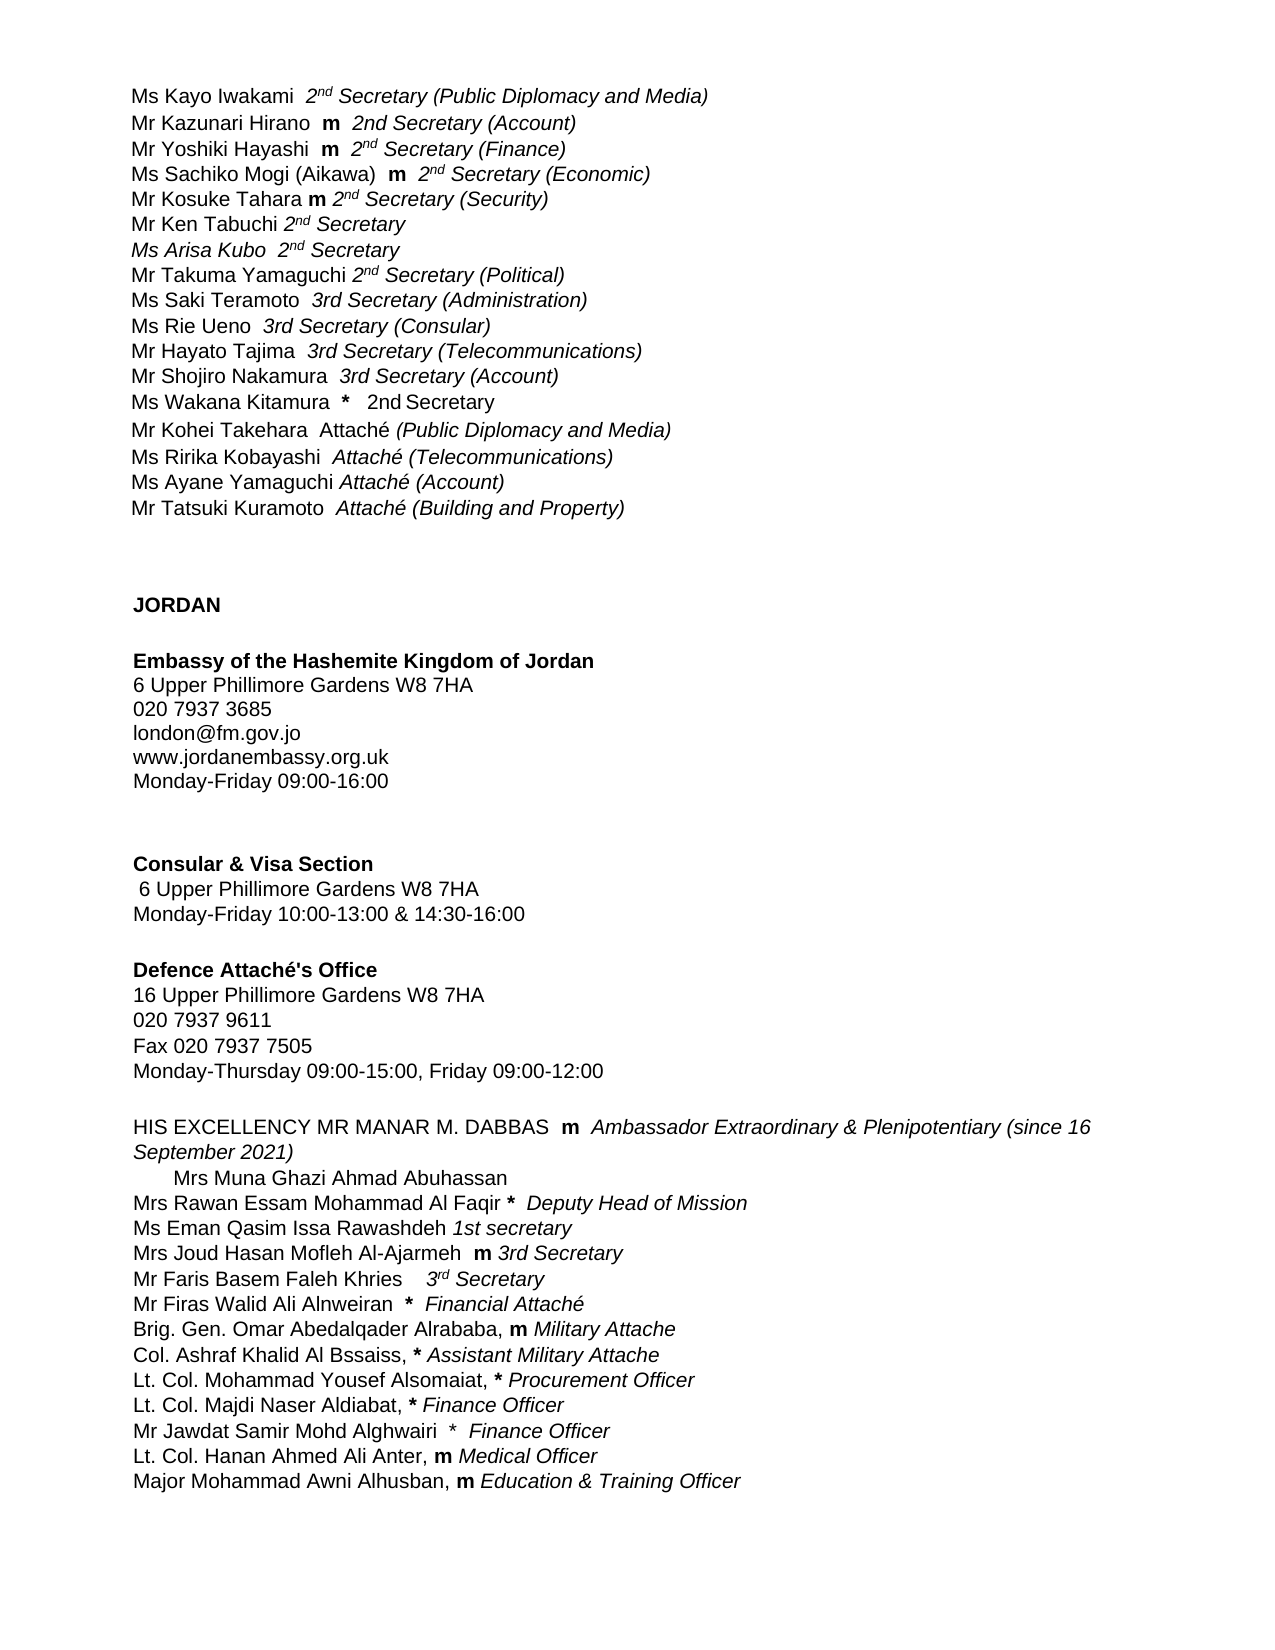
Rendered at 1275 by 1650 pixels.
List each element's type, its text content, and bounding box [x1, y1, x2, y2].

text Ms Saki Teramoto 3rd Secretary (Administration) [131, 288, 1183, 312]
text Mr Kosuke Tahara m 2nd Secretary (Security) [131, 187, 1183, 211]
text Mr Firas Walid Ali Alnweiran * Financial Attaché [133, 1292, 1181, 1316]
text Major Mohammad Awni Alhusban, m Education & Training Officer [133, 1469, 1181, 1493]
text Mr Takuma Yamaguchi 2nd Secretary (Political) [131, 263, 1183, 287]
text Lt. Col. Mohammad Yousef Alsomaiat, * Procurement Officer [133, 1368, 1181, 1392]
text Mrs Joud Hasan Mofleh Al-Ajarmeh m 3rd Secretary [133, 1241, 1181, 1265]
text Lt. Col. Majdi Naser Aldiabat, * Finance Officer [133, 1393, 1181, 1417]
text Embassy of the Hashemite Kingdom of Jordan 6 Upper Phillimore Gardens W8 7HA 020 7937 3685 london@fm.gov.jo www.jordanembassy.org.uk Monday-Friday 09:00-16:00 [133, 649, 1181, 821]
text Mr Faris Basem Faleh Khries 3rd Secretary [133, 1267, 1181, 1291]
text Mr Jawdat Samir Mohd Alghwairi * Finance Officer [133, 1418, 1181, 1442]
text Mr Kohei Takehara Attaché (Public Diplomacy and Media) [131, 415, 1183, 443]
text Mr Shojiro Nakamura 3rd Secretary (Account) [131, 364, 1183, 388]
text Consular & Visa Section 6 Upper Phillimore Gardens W8 7HA Monday-Friday 10:00-13:00 & 14:30-16:00 Defence Attaché's Office 16 Upper Phillimore Gardens W8 7HA 020 7937 9611 Fax 020 7937 7505 Monday-Thursday 09:00-15:00, Friday 09:00-12:00 HIS EXCELLENCY MR MANAR M. DABBAS m Ambassador Extraordinary & Plenipotentiary (since 16 September 2021) Mrs Muna Ghazi Ahmad Abuhassan Mrs Rawan Essam Mohammad Al Faqir * Deputy Head of Mission [133, 821, 1181, 1214]
text Mr Hayato Tajima 3rd Secretary (Telecommunications) [131, 339, 1183, 363]
text Ms Ayane Yamaguchi Attaché (Account) [131, 470, 1183, 494]
text Brig. Gen. Omar Abedalqader Alrababa, m Military Attache [133, 1317, 1181, 1341]
text Ms Arisa Kubo 2nd Secretary [131, 238, 1183, 262]
text Ms Sachiko Mogi (Aikawa) m 2nd Secretary (Economic) [131, 162, 1183, 186]
text Ms Rie Ueno 3rd Secretary (Consular) [131, 313, 1183, 337]
text Ms Ririka Kobayashi Attaché (Telecommunications) [131, 445, 1183, 469]
text Ms Eman Qasim Issa Rawashdeh 1st secretary [133, 1216, 1181, 1240]
text Lt. Col. Hanan Ahmed Ali Anter, m Medical Officer [133, 1444, 1181, 1468]
text JORDAN [133, 593, 1181, 647]
text Mr Kazunari Hirano m 2nd Secretary (Account) [131, 111, 1183, 135]
text Ms Wakana Kitamura * 2nd Secretary [131, 389, 1183, 413]
text Mr Tatsuki Kuramoto Attaché (Building and Property) [131, 496, 1183, 519]
text Ms Kayo Iwakami 2nd Secretary (Public Diplomacy and Media) [131, 81, 1183, 109]
text Mr Yoshiki Hayashi m 2nd Secretary (Finance) [131, 136, 1183, 160]
text Col. Ashraf Khalid Al Bssaiss, * Assistant Military Attache [133, 1342, 1181, 1366]
text Mr Ken Tabuchi 2nd Secretary [131, 212, 1183, 236]
